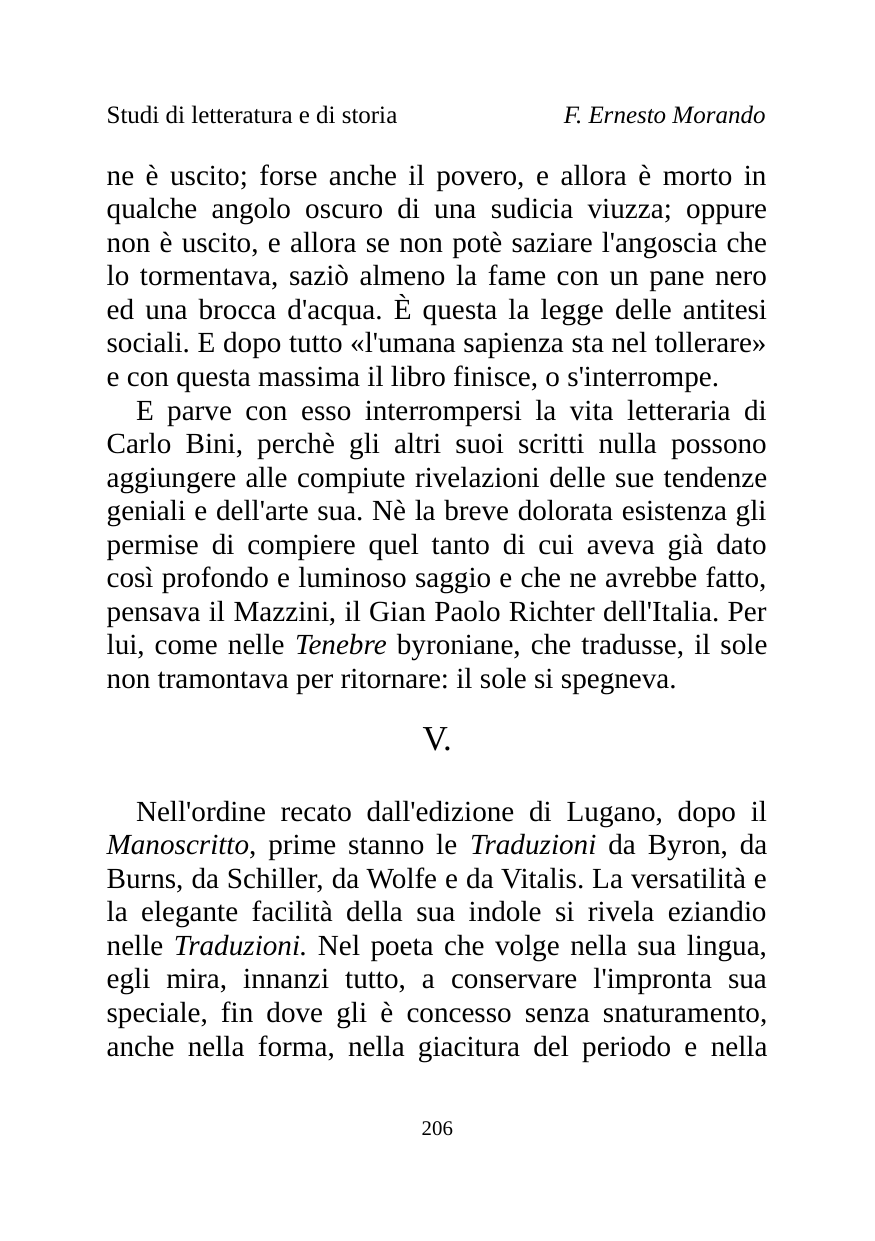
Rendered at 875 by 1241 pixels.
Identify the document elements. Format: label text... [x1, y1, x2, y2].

text E parve con esso interrompersi la vita letteraria di Carlo Bini, perchè gli altri suoi scritti nulla possono aggiungere alle compiute rivelazioni delle sue tendenze geniali e dell'arte sua. Nè la breve dolorata esistenza gli permise di compiere quel tanto di cui aveva già dato così profondo e luminoso saggio e che ne avrebbe fatto, pensava il Mazzini, il Gian Paolo Richter dell'Italia. Per lui, come nelle Tenebre byroniane, che tradusse, il sole non tramontava per ritornare: il sole si spegneva. [106, 393, 768, 694]
subtitle V. [106, 718, 768, 758]
text ne è uscito; forse anche il povero, e allora è morto in qualche angolo oscuro di una sudicia viuzza; oppure non è uscito, e allora se non potè saziare l'angoscia che lo tormentava, saziò almeno la fame con un pane nero ed una brocca d'acqua. È questa la legge delle antitesi sociali. E dopo tutto «l'umana sapienza sta nel tollerare» e con questa massima il libro finisce, o s'interrompe. [106, 158, 768, 393]
text Nell'ordine recato dall'edizione di Lugano, dopo il Manoscritto, prime stanno le Traduzioni da Byron, da Burns, da Schiller, da Wolfe e da Vitalis. La versatilità e la elegante facilità della sua indole si rivela eziandio nelle Traduzioni. Nel poeta che volge nella sua lingua, egli mira, innanzi tutto, a conservare l'impronta sua speciale, fin dove gli è concesso senza snaturamento, anche nella forma, nella giacitura del periodo e nella [106, 794, 768, 1062]
